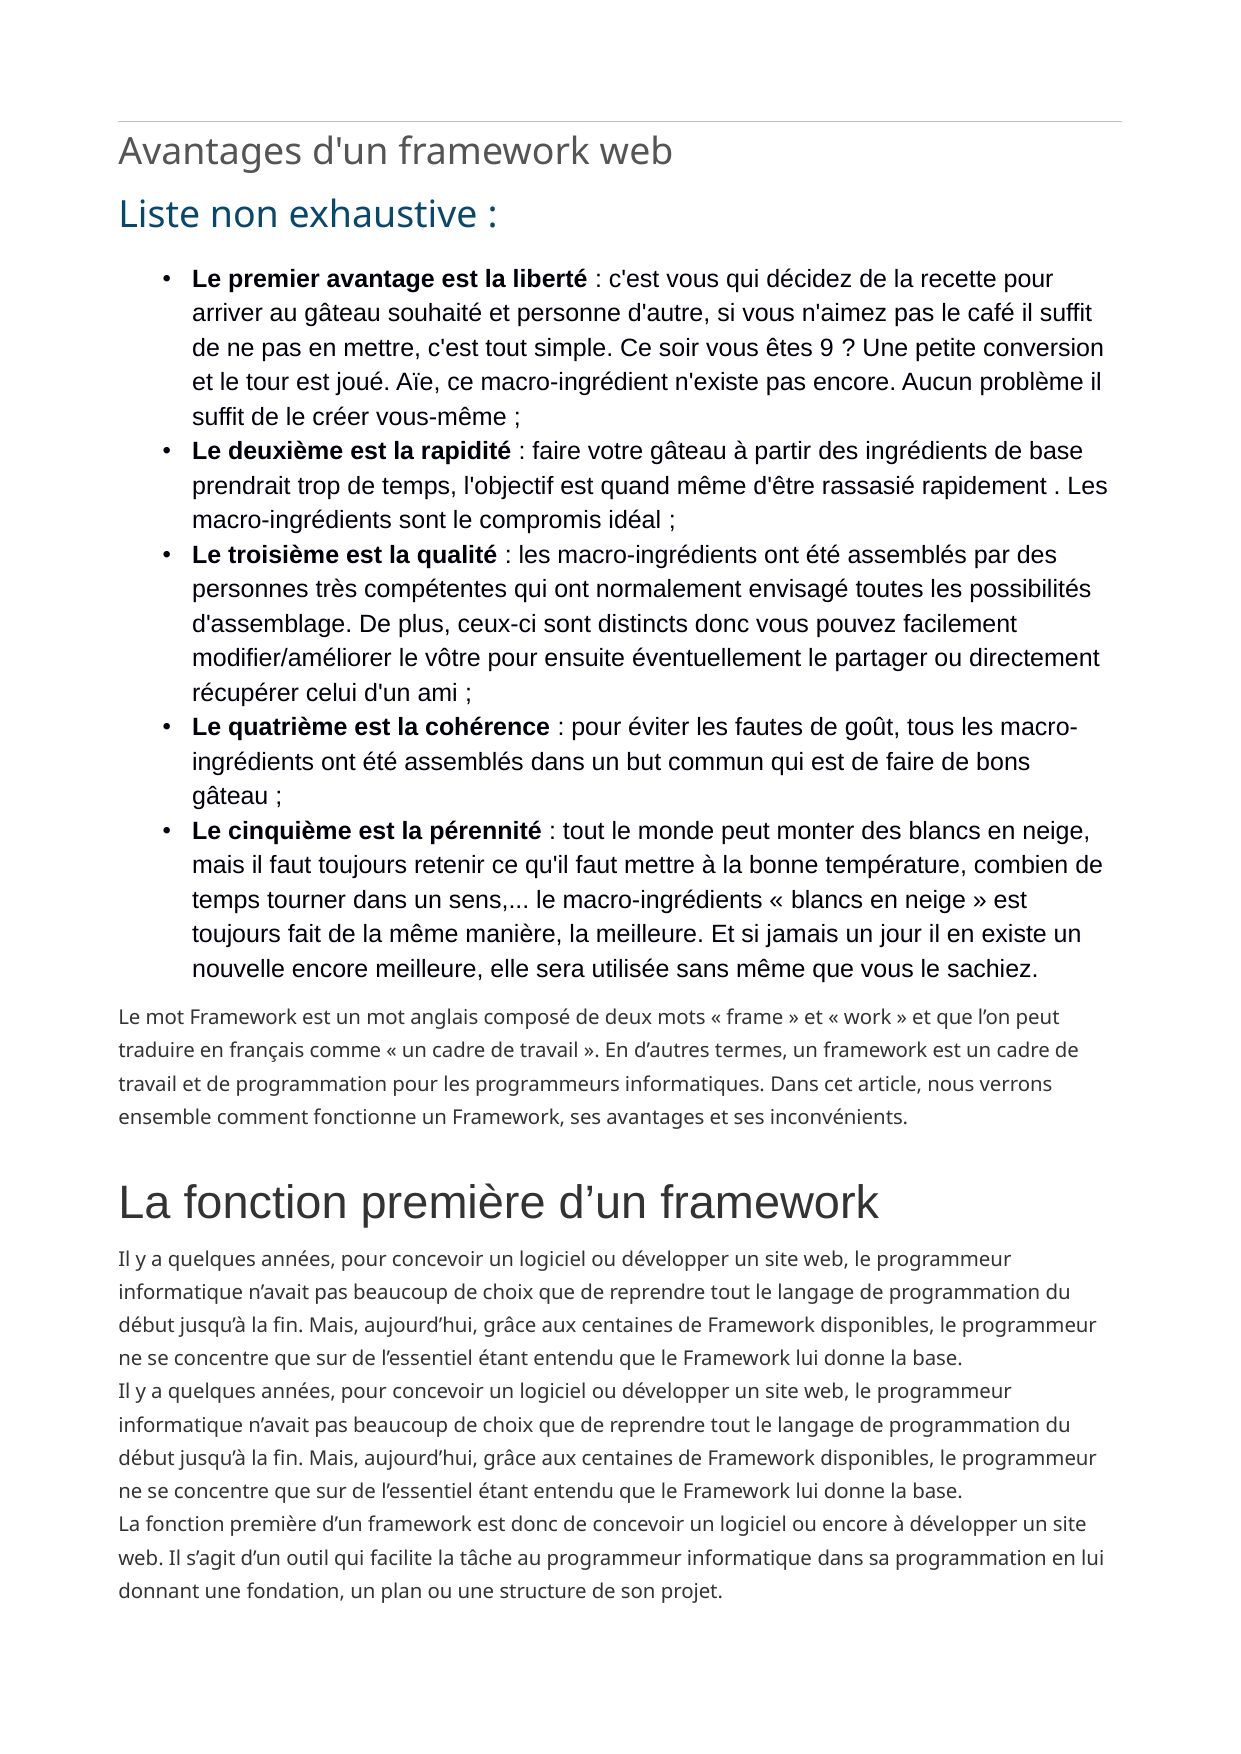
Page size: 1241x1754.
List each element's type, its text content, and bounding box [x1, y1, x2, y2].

text Il y a quelques années, pour concevoir un logiciel ou développer un site web, le programmeur informatique n’avait pas beaucoup de choix que de reprendre tout le langage de programmation du début jusqu’à la fin. Mais, aujourd’hui, grâce aux centaines de Framework disponibles, le programmeur ne se concentre que sur de l’essentiel étant entendu que le Framework lui donne la base. [118, 1244, 1122, 1372]
list Le premier avantage est la liberté : c'est vous qui décidez de la recette pour arriver au gâteau souhaité et personne d'autre, si vous n'aimez pas le café il suffit de ne pas en mettre, c'est tout simple. Ce soir vous êtes 9 ? Une petite conversion et le tour est joué. Aïe, ce macro-ingrédient n'existe pas encore. Aucun problème il suffit de le créer vous-même ; [162, 263, 1122, 430]
list Le cinquième est la pérennité : tout le monde peut monter des blancs en neige, mais il faut toujours retenir ce qu'il faut mettre à la bonne température, combien de temps tourner dans un sens,... le macro-ingrédients « blancs en neige » est toujours fait de la même manière, la meilleure. Et si jamais un jour il en existe un nouvelle encore meilleure, elle sera utilisée sans même que vous le sachiez. [162, 816, 1122, 982]
subtitle Avantages d'un framework web [118, 122, 1122, 175]
list Le deuxième est la rapidité : faire votre gâteau à partir des ingrédients de base prendrait trop de temps, l'objectif est quand même d'être rassasié rapidement . Les macro-ingrédients sont le compromis idéal ; [162, 436, 1122, 534]
text Il y a quelques années, pour concevoir un logiciel ou développer un site web, le programmeur informatique n’avait pas beaucoup de choix que de reprendre tout le langage de programmation du début jusqu’à la fin. Mais, aujourd’hui, grâce aux centaines de Framework disponibles, le programmeur ne se concentre que sur de l’essentiel étant entendu que le Framework lui donne la base. La fonction première d’un framework est donc de concevoir un logiciel ou encore à développer un site web. Il s’agit d’un outil qui facilite la tâche au programmeur informatique dans sa programmation en lui donnant une fondation, un plan ou une structure de son projet. [118, 1377, 1122, 1604]
subtitle La fonction première d’un framework [118, 1175, 1122, 1229]
list Le troisième est la qualité : les macro-ingrédients ont été assemblés par des personnes très compétentes qui ont normalement envisagé toutes les possibilités d'assemblage. De plus, ceux-ci sont distincts donc vous pouvez facilement modifier/améliorer le vôtre pour ensuite éventuellement le partager ou directement récupérer celui d'un ami ; [162, 539, 1122, 706]
text Le mot Framework est un mot anglais composé de deux mots « frame » et « work » et que l’on peut traduire en français comme « un cadre de travail ». En d’autres termes, un framework est un cadre de travail et de programmation pour les programmeurs informatiques. Dans cet article, nous verrons ensemble comment fonctionne un Framework, ses avantages et ses inconvénients. [118, 1003, 1122, 1130]
text Liste non exhaustive : [118, 188, 1122, 239]
list Le quatrième est la cohérence : pour éviter les fautes de goût, tous les macro-ingrédients ont été assemblés dans un but commun qui est de faire de bons gâteau ; [162, 712, 1122, 810]
